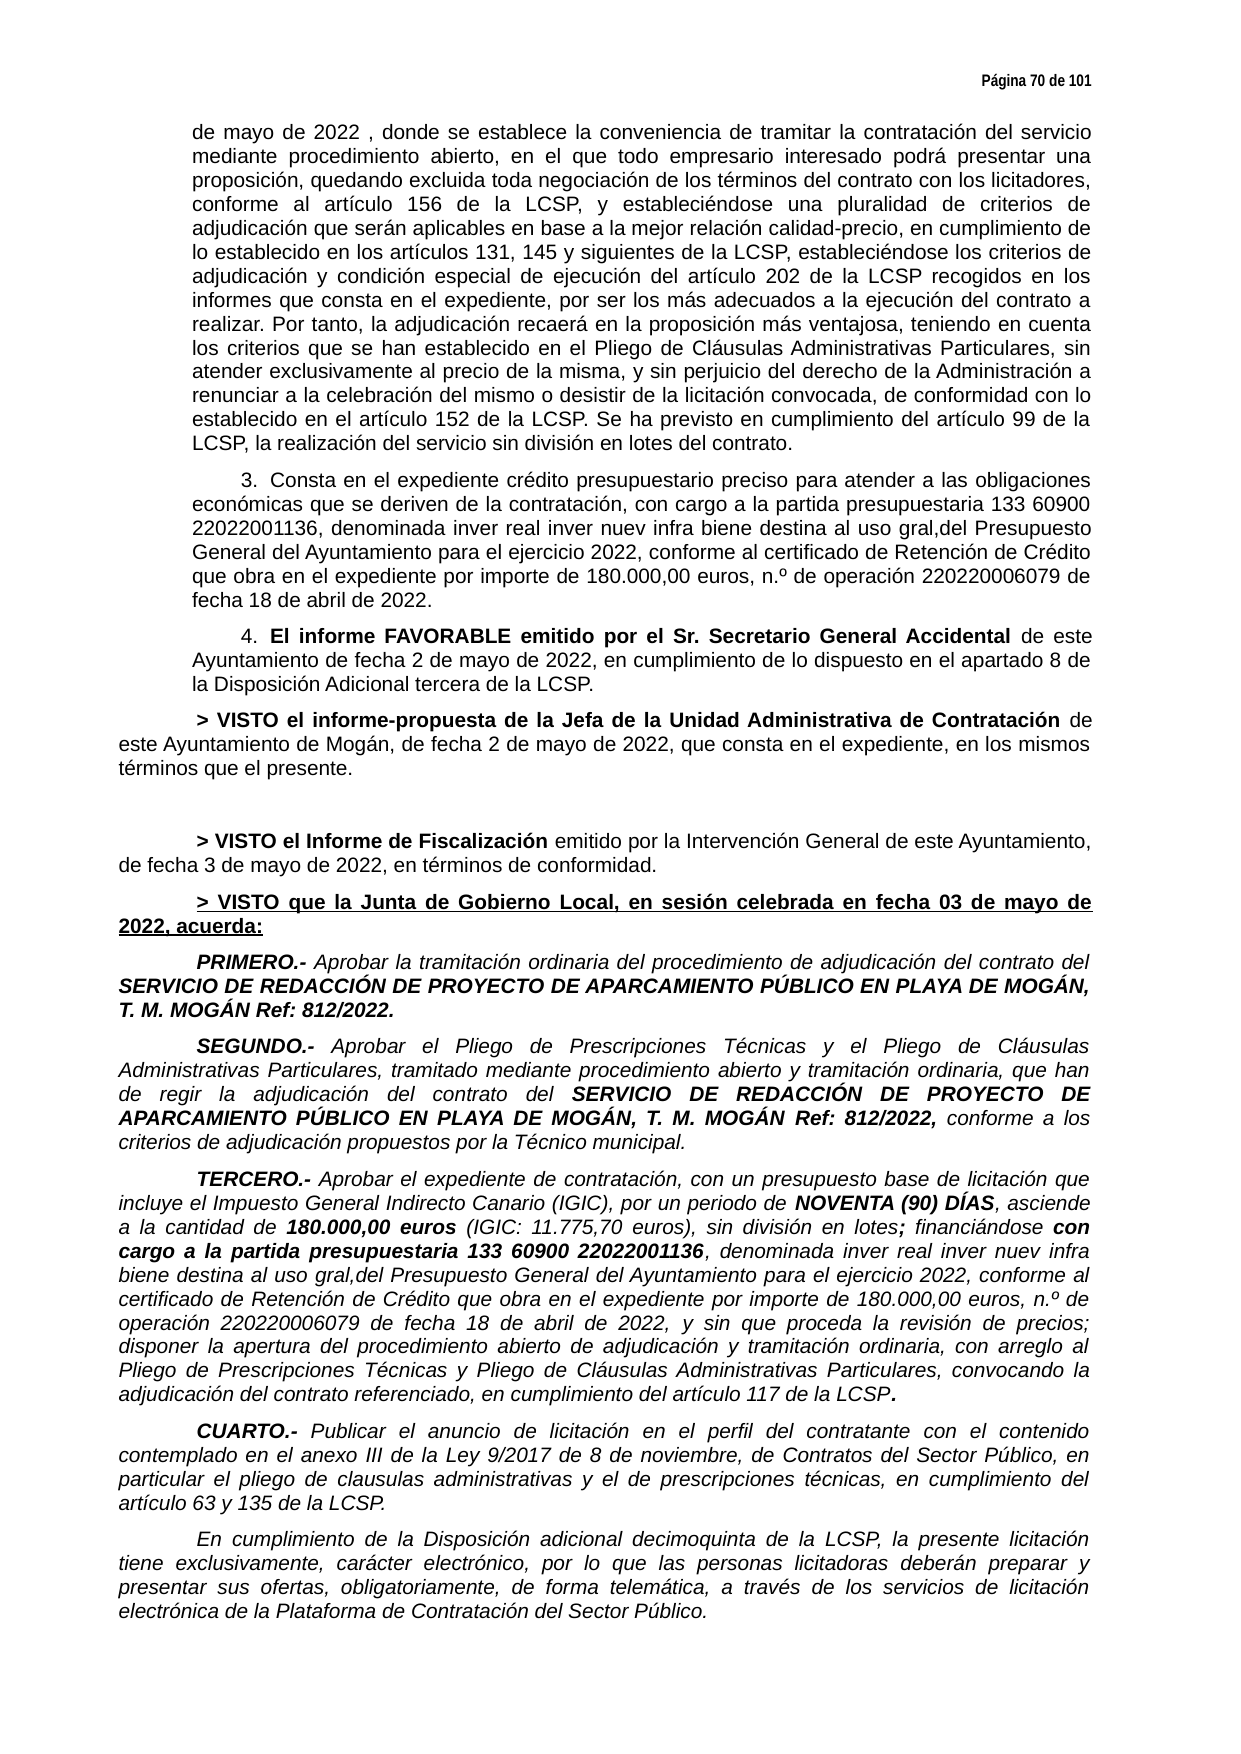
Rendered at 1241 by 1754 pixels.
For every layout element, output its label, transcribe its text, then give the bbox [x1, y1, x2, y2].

text > VISTO el informe-propuesta de la Jefa de la Unidad Administrativa de Contratación de este Ayuntamiento de Mogán, de fecha 2 de mayo de 2022, que consta en el expediente, en los mismos términos que el presente. [118, 708, 1092, 780]
list El informe FAVORABLE emitido por el Sr. Secretario General Accidental de este Ayuntamiento de fecha 2 de mayo de 2022, en cumplimiento de lo dispuesto en el apartado 8 de la Disposición Adicional tercera de la LCSP. [162, 624, 1092, 696]
text CUARTO.- Publicar el anuncio de licitación en el perfil del contratante con el contenido contemplado en el anexo III de la Ley 9/2017 de 8 de noviembre, de Contratos del Sector Público, en particular el pliego de clausulas administrativas y el de prescripciones técnicas, en cumplimiento del artículo 63 y 135 de la LCSP. [118, 1419, 1092, 1514]
text SEGUNDO.- Aprobar el Pliego de Prescripciones Técnicas y el Pliego de Cláusulas Administrativas Particulares, tramitado mediante procedimiento abierto y tramitación ordinaria, que han de regir la adjudicación del contrato del SERVICIO DE REDACCIÓN DE PROYECTO DE APARCAMIENTO PÚBLICO EN PLAYA DE MOGÁN, T. M. MOGÁN Ref: 812/2022, conforme a los criterios de adjudicación propuestos por la Técnico municipal. [118, 1034, 1092, 1154]
text > VISTO que la Junta de Gobierno Local, en sesión celebrada en fecha 03 de mayo de 2022, acuerda: [118, 889, 1092, 937]
text PRIMERO.- Aprobar la tramitación ordinaria del procedimiento de adjudicación del contrato del SERVICIO DE REDACCIÓN DE PROYECTO DE APARCAMIENTO PÚBLICO EN PLAYA DE MOGÁN, T. M. MOGÁN Ref: 812/2022. [118, 950, 1092, 1022]
text TERCERO.- Aprobar el expediente de contratación, con un presupuesto base de licitación que incluye el Impuesto General Indirecto Canario (IGIC), por un periodo de NOVENTA (90) DÍAS, asciende a la cantidad de 180.000,00 euros (IGIC: 11.775,70 euros), sin división en lotes; financiándose con cargo a la partida presupuestaria 133 60900 22022001136, denominada inver real inver nuev infra biene destina al uso gral,del Presupuesto General del Ayuntamiento para el ejercicio 2022, conforme al certificado de Retención de Crédito que obra en el expediente por importe de 180.000,00 euros, n.º de operación 220220006079 de fecha 18 de abril de 2022, y sin que proceda la revisión de precios; disponer la apertura del procedimiento abierto de adjudicación y tramitación ordinaria, con arreglo al Pliego de Prescripciones Técnicas y Pliego de Cláusulas Administrativas Particulares, convocando la adjudicación del contrato referenciado, en cumplimiento del artículo 117 de la LCSP. [118, 1167, 1092, 1406]
list Consta en el expediente crédito presupuestario preciso para atender a las obligaciones económicas que se deriven de la contratación, con cargo a la partida presupuestaria 133 60900 22022001136, denominada inver real inver nuev infra biene destina al uso gral,del Presupuesto General del Ayuntamiento para el ejercicio 2022, conforme al certificado de Retención de Crédito que obra en el expediente por importe de 180.000,00 euros, n.º de operación 220220006079 de fecha 18 de abril de 2022. [162, 468, 1092, 611]
text > VISTO el Informe de Fiscalización emitido por la Intervención General de este Ayuntamiento, de fecha 3 de mayo de 2022, en términos de conformidad. [118, 829, 1092, 877]
list de mayo de 2022 , donde se establece la conveniencia de tramitar la contratación del servicio mediante procedimiento abierto, en el que todo empresario interesado podrá presentar una proposición, quedando excluida toda negociación de los términos del contrato con los licitadores, conforme al artículo 156 de la LCSP, y estableciéndose una pluralidad de criterios de adjudicación que serán aplicables en base a la mejor relación calidad-precio, en cumplimiento de lo establecido en los artículos 131, 145 y siguientes de la LCSP, estableciéndose los criterios de adjudicación y condición especial de ejecución del artículo 202 de la LCSP recogidos en los informes que consta en el expediente, por ser los más adecuados a la ejecución del contrato a realizar. Por tanto, la adjudicación recaerá en la proposición más ventajosa, teniendo en cuenta los criterios que se han establecido en el Pliego de Cláusulas Administrativas Particulares, sin atender exclusivamente al precio de la misma, y sin perjuicio del derecho de la Administración a renunciar a la celebración del mismo o desistir de la licitación convocada, de conformidad con lo establecido en el artículo 152 de la LCSP. Se ha previsto en cumplimiento del artículo 99 de la LCSP, la realización del servicio sin división en lotes del contrato. [162, 120, 1092, 455]
text En cumplimiento de la Disposición adicional decimoquinta de la LCSP, la presente licitación tiene exclusivamente, carácter electrónico, por lo que las personas licitadoras deberán preparar y presentar sus ofertas, obligatoriamente, de forma telemática, a través de los servicios de licitación electrónica de la Plataforma de Contratación del Sector Público. [118, 1527, 1092, 1623]
